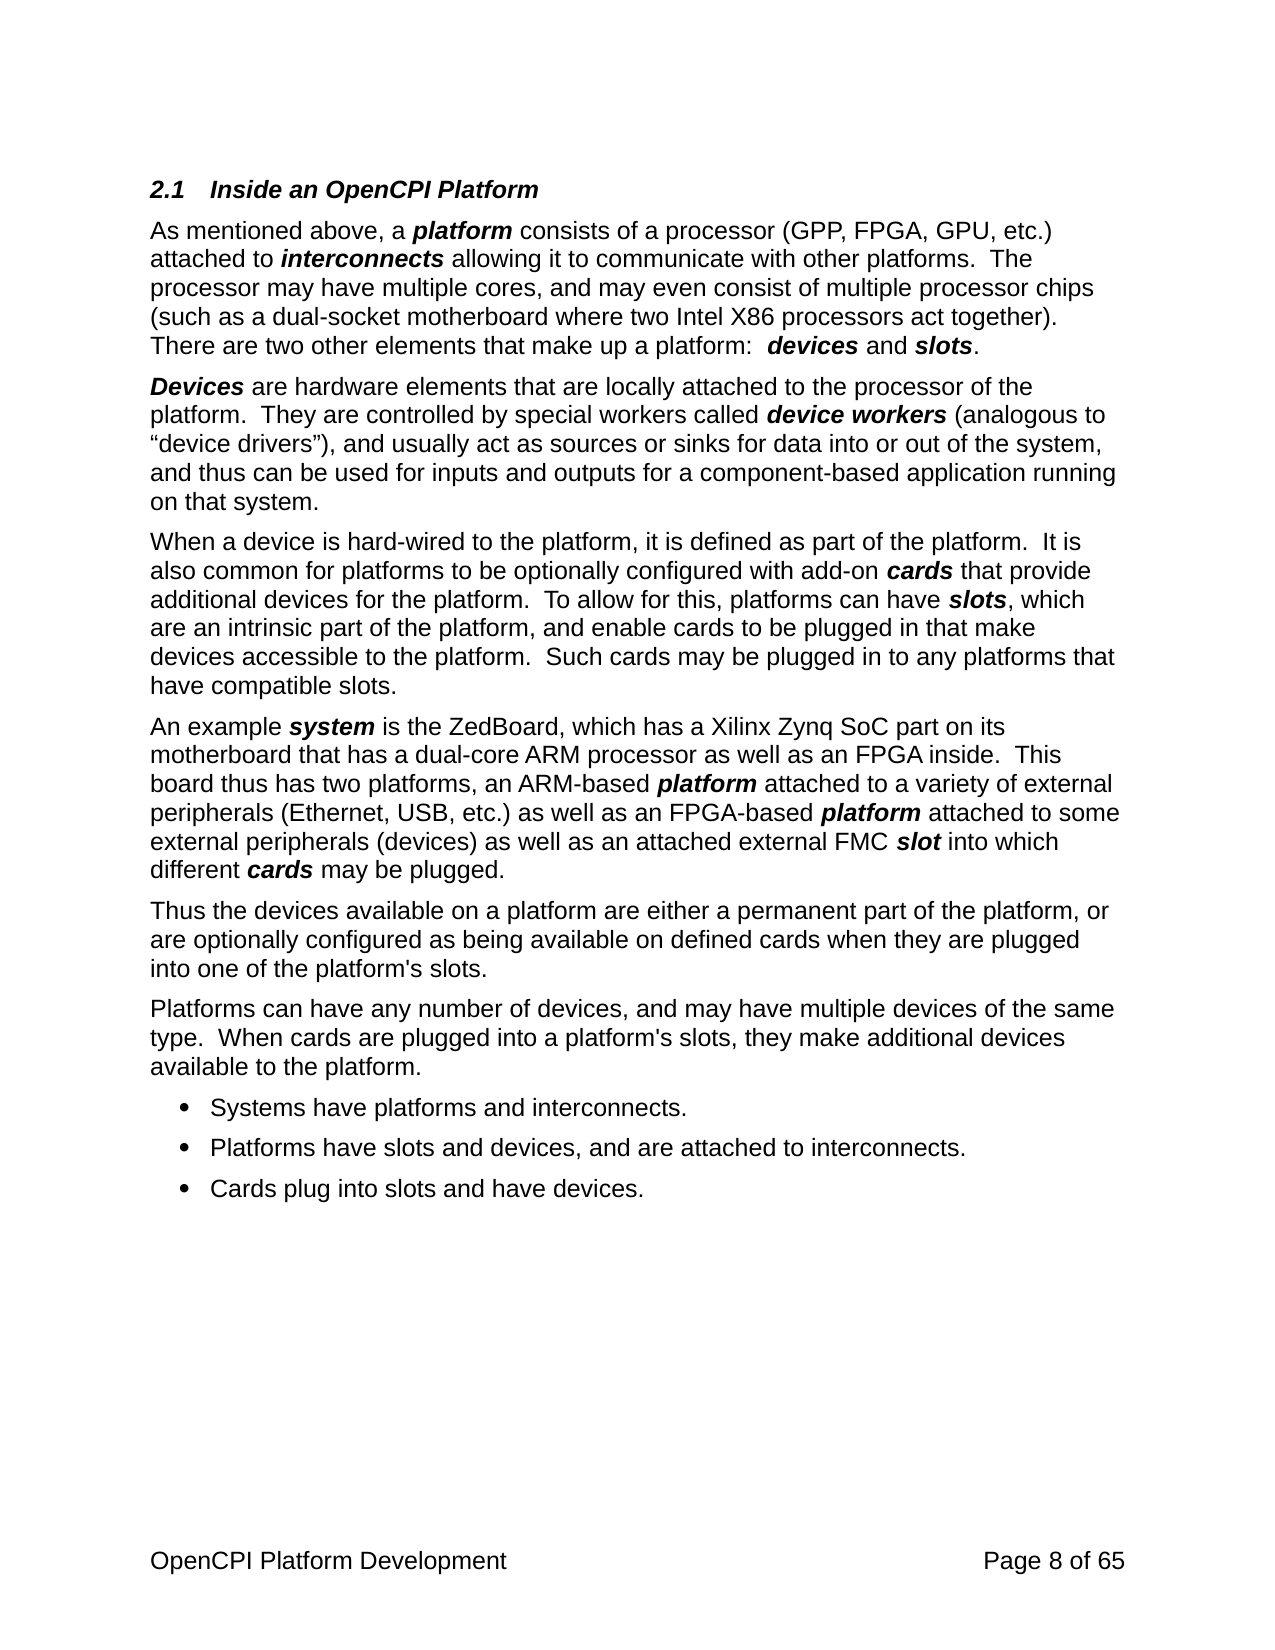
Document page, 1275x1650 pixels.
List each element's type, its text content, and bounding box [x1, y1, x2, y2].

text As mentioned above, a platform consists of a processor (GPP, FPGA, GPU, etc.) attached to interconnects allowing it to communicate with other platforms. The processor may have multiple cores, and may even consist of multiple processor chips (such as a dual-socket motherboard where two Intel X86 processors act together). There are two other elements that make up a platform: devices and slots. [150, 216, 1125, 359]
text Devices are hardware elements that are locally attached to the processor of the platform. They are controlled by special workers called device workers (analogous to “device drivers”), and usually act as sources or sinks for data into or out of the system, and thus can be used for inputs and outputs for a component-based application running on that system. [150, 371, 1125, 515]
text An example system is the ZedBoard, which has a Xilinx Zynq SoC part on its motherboard that has a dual-core ARM processor as well as an FPGA inside. This board thus has two platforms, an ARM-based platform attached to a variety of external peripherals (Ethernet, USB, etc.) as well as an FPGA-based platform attached to some external peripherals (devices) as well as an attached external FMC slot into which different cards may be plugged. [150, 712, 1125, 884]
subtitle Inside an OpenCPI Platform [150, 175, 1125, 204]
text Platforms can have any number of devices, and may have multiple devices of the same type. When cards are plugged into a platform's slots, they make additional devices available to the platform. [150, 994, 1125, 1081]
list Systems have platforms and interconnects. [180, 1093, 1125, 1121]
list Cards plug into slots and have devices. [180, 1174, 1125, 1203]
text Thus the devices available on a platform are either a permanent part of the platform, or are optionally configured as being available on defined cards when they are plugged into one of the platform's slots. [150, 896, 1125, 982]
text When a device is hard-wired to the platform, it is defined as part of the platform. It is also common for platforms to be optionally configured with add-on cards that provide additional devices for the platform. To allow for this, platforms can have slots, which are an intrinsic part of the platform, and enable cards to be plugged in that make devices accessible to the platform. Such cards may be plugged in to any platforms that have compatible slots. [150, 527, 1125, 700]
list Platforms have slots and devices, and are attached to interconnects. [180, 1133, 1125, 1162]
